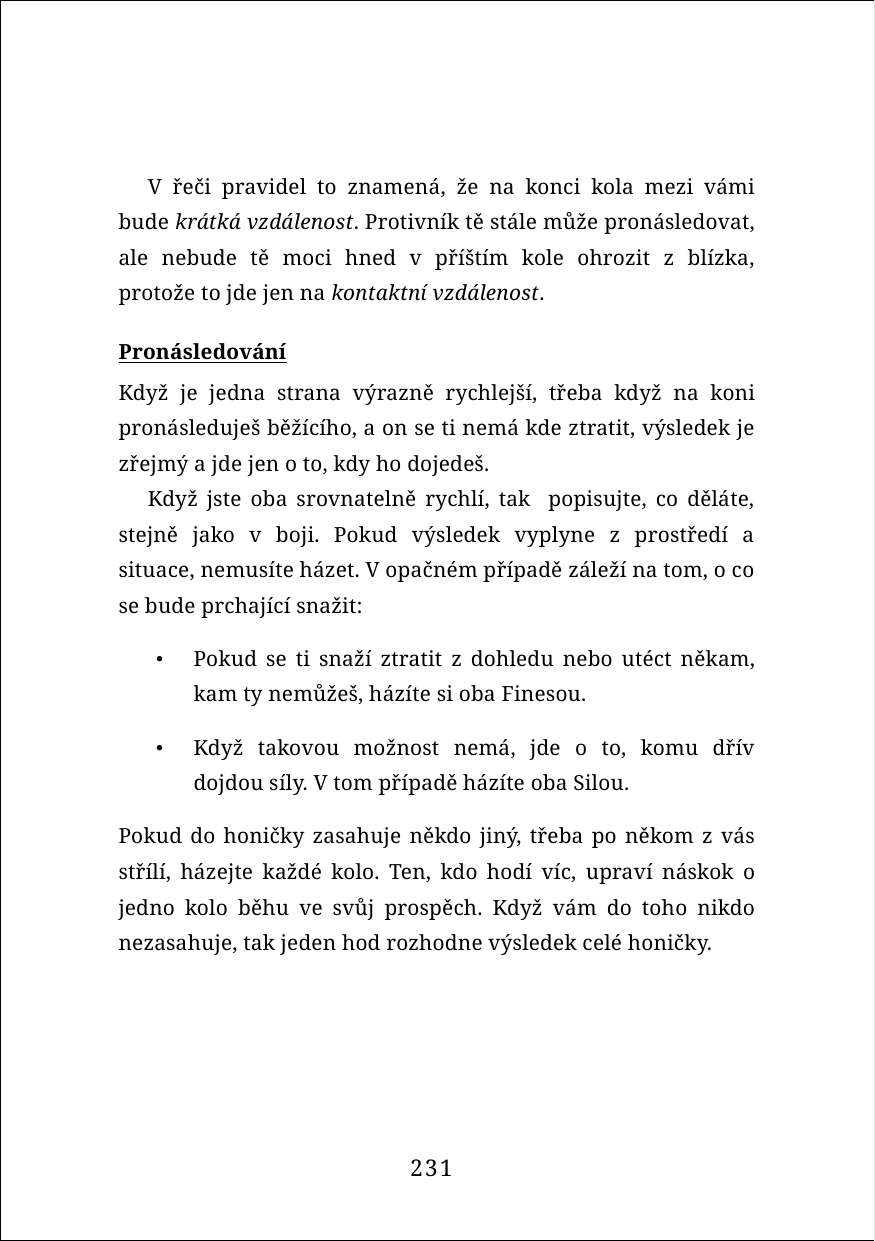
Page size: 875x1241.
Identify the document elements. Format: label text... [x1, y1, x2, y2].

list Když takovou možnost nemá, jde o to, komu dřív dojdou síly. V tom případě házíte oba Silou. [156, 733, 756, 797]
list Pokud se ti snaží ztratit z dohledu nebo utéct někam, kam ty nemůžeš, házíte si oba Finesou. [156, 644, 756, 708]
text Pokud do honičky zasahuje někdo jiný, třeba po někom z vás střílí, házejte každé kolo. Ten, kdo hodí víc, upraví náskok o jedno kolo běhu ve svůj prospěch. Když vám do toho nikdo nezasahuje, tak jeden hod rozhodne výsledek celé honičky. [118, 822, 756, 957]
subtitle Pronásledování [118, 337, 756, 366]
text Když je jedna strana výrazně rychlejší, třeba když na koni pronásleduješ běžícího, a on se ti nemá kde ztratit, výsledek je zřejmý a jde jen o to, kdy ho dojedeš. Když jste oba srovnatelně rychlí, tak popisujte, co děláte, stejně jako v boji. Pokud výsledek vyplyne z prostředí a situace, nemusíte házet. V opačném případě záleží na tom, o co se bude prchající snažit: [118, 378, 756, 619]
text V řeči pravidel to znamená, že na konci kola mezi vámi bude krátká vzdálenost. Protivník tě stále může pronásledovat, ale nebude tě moci hned v příštím kole ohrozit z blízka, protože to jde jen na kontaktní vzdálenost. [118, 172, 756, 307]
